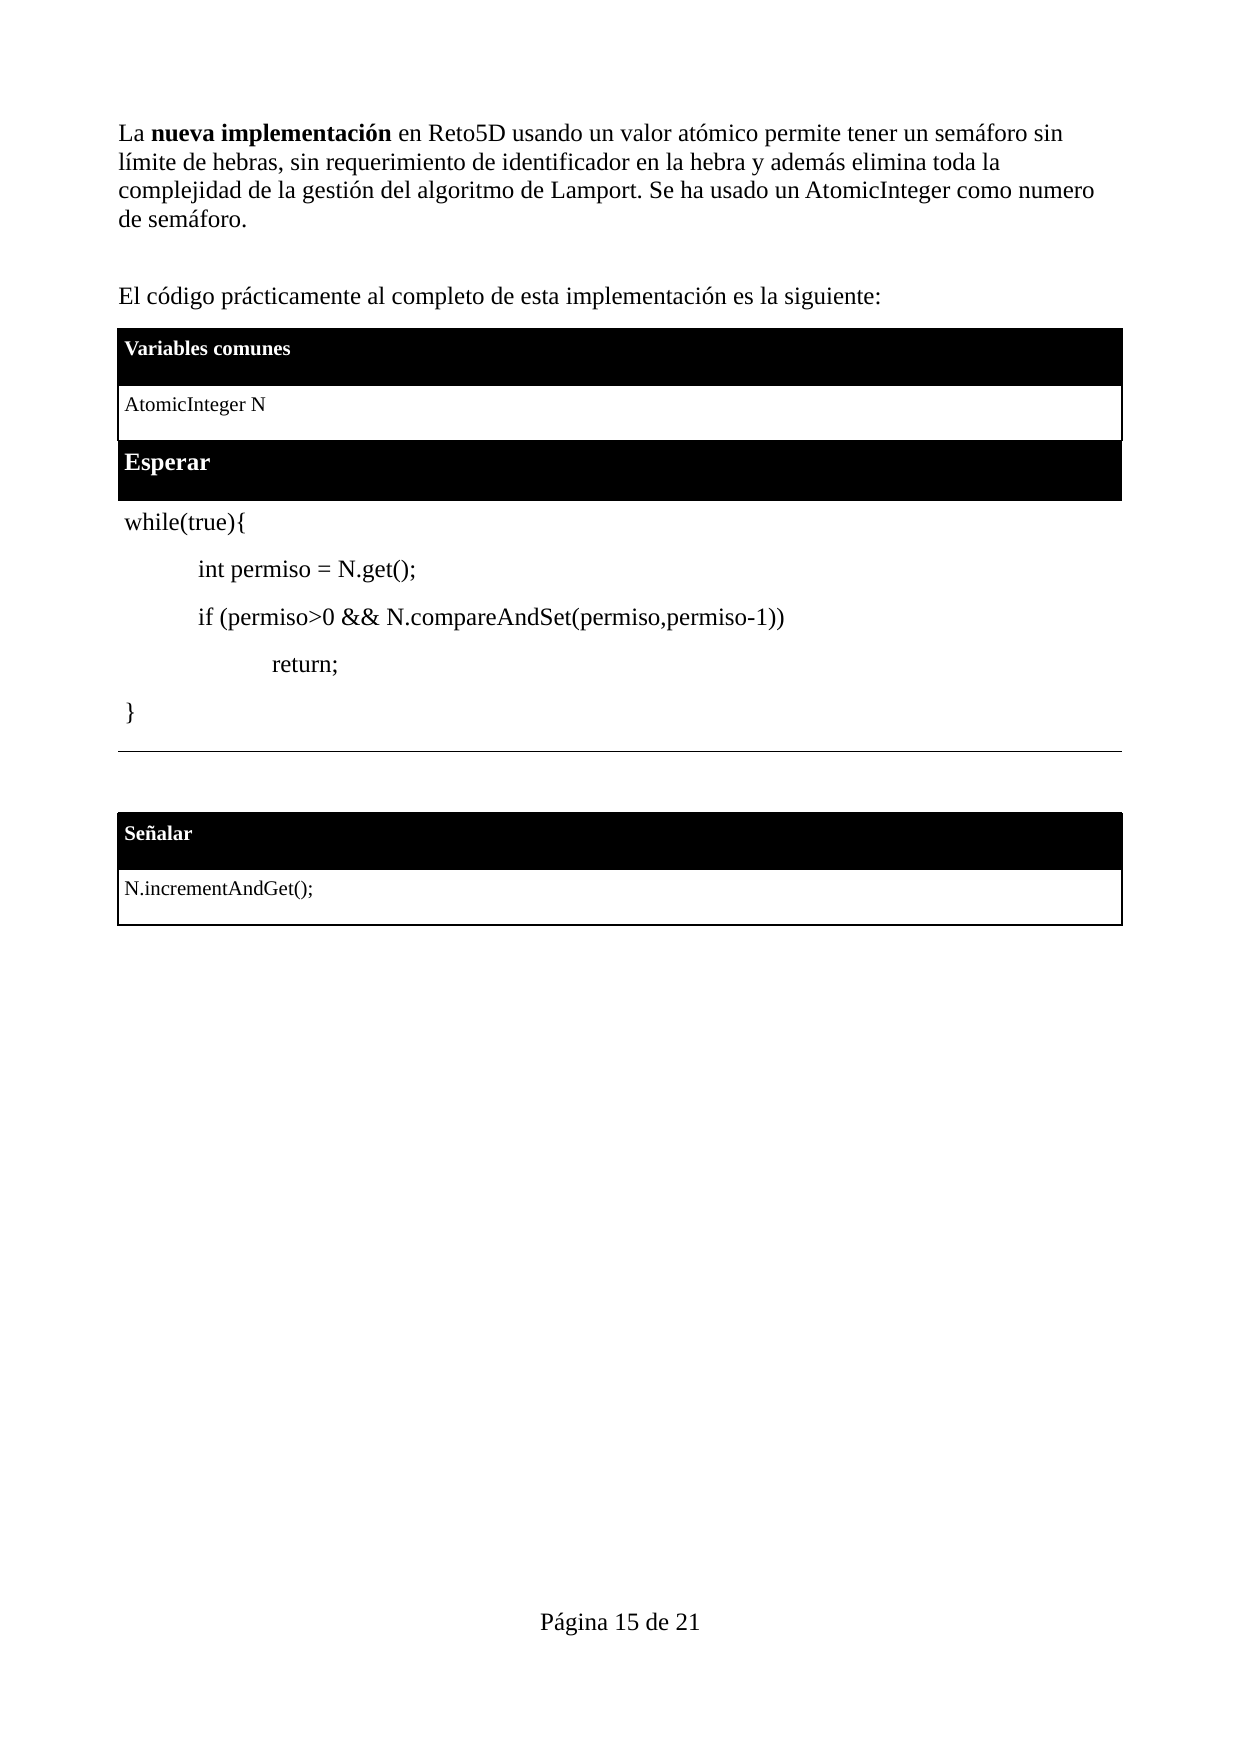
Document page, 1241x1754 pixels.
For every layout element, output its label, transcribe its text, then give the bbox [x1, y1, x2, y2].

table_cell while(true){ int permiso = N.get(); if (permiso>0 && N.compareAndSet(permiso,permiso-1)) return; } [118, 501, 1122, 751]
text El código prácticamente al completo de esta implementación es la siguiente: [118, 281, 1122, 309]
table_header Esperar [118, 441, 1122, 501]
table_header Señalar [119, 815, 1121, 869]
text La nueva implementación en Reto5D usando un valor atómico permite tener un semáforo sin límite de hebras, sin requerimiento de identificador en la hebra y además elimina toda la complejidad de la gestión del algoritmo de Lamport. Se ha usado un AtomicInteger como numero de semáforo. [118, 118, 1122, 233]
table_cell N.incrementAndGet(); [119, 870, 1121, 924]
table_header Variables comunes [119, 330, 1121, 384]
table_cell AtomicInteger N [119, 386, 1121, 439]
table_cell [118, 752, 1122, 812]
